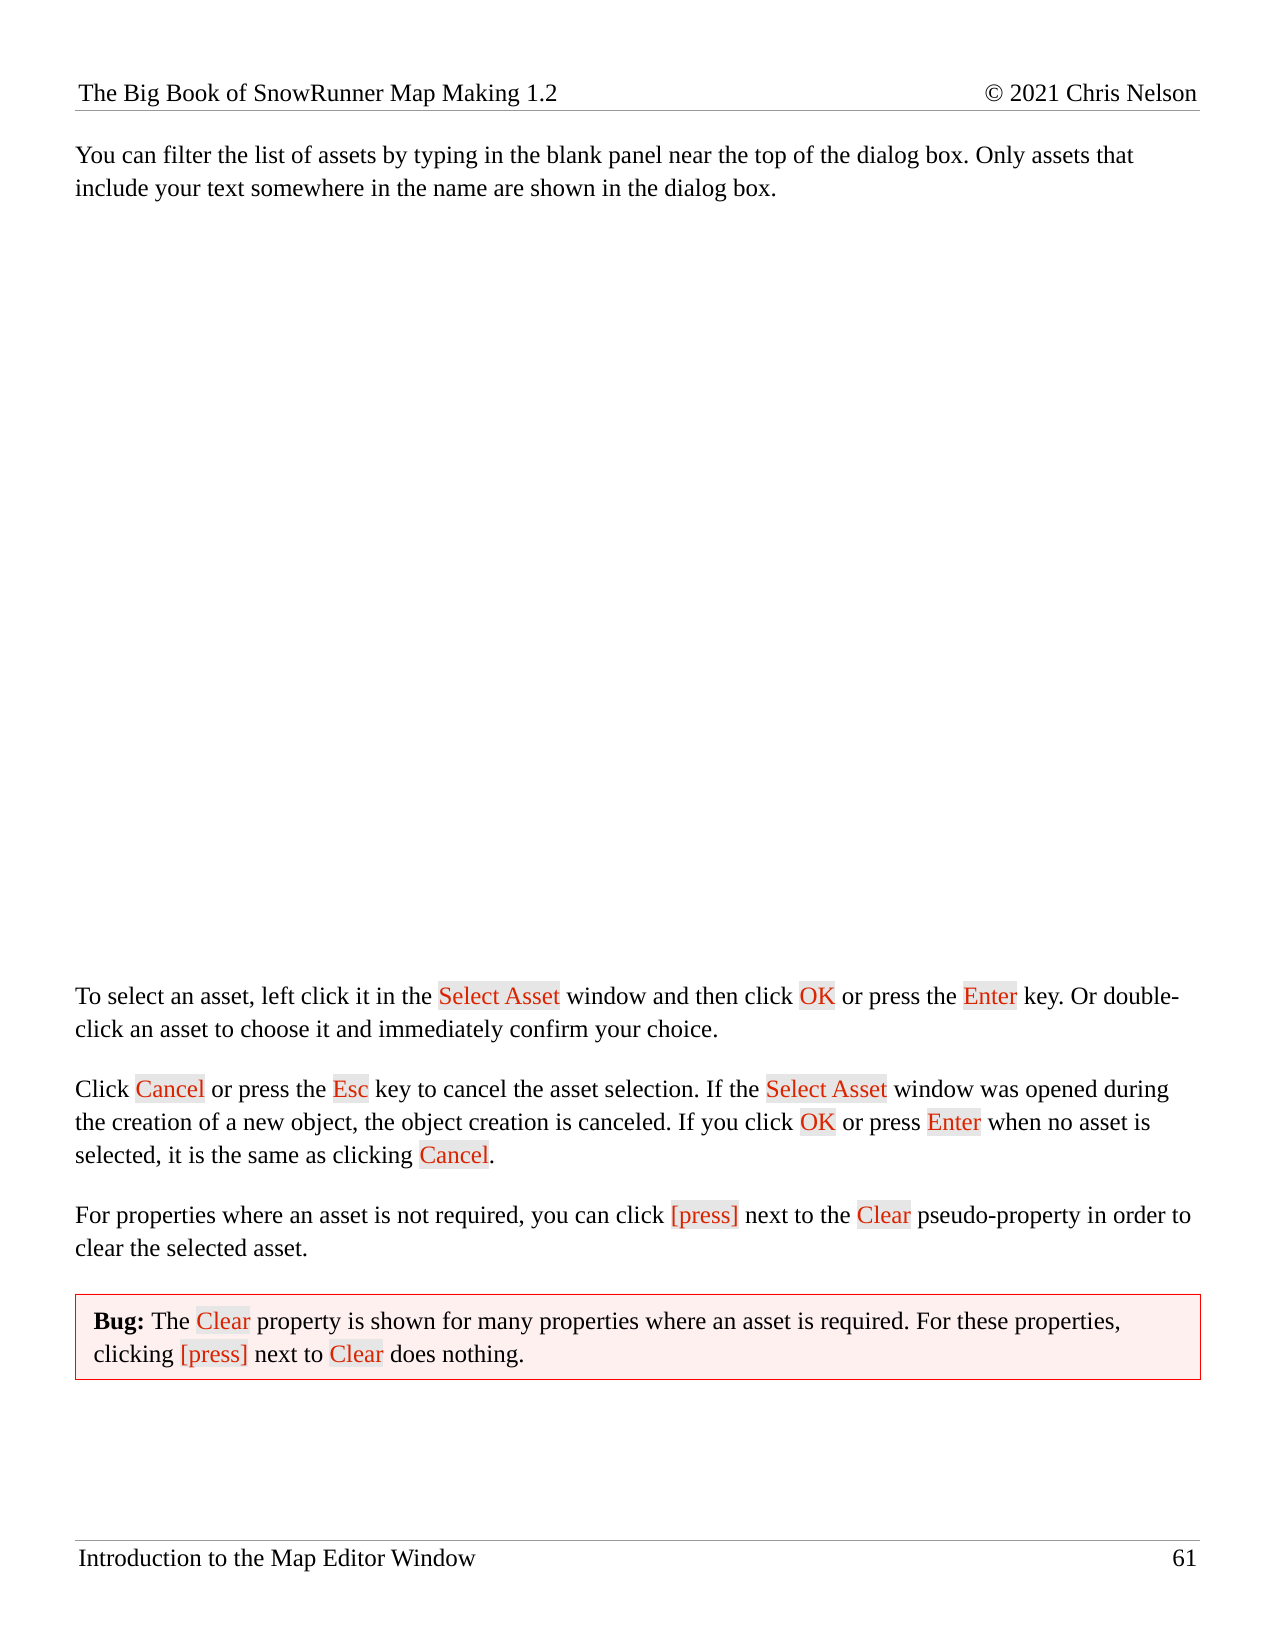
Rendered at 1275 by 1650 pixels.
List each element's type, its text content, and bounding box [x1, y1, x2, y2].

text You can filter the list of assets by typing in the blank panel near the top of the dialog box. Only assets that include your text somewhere in the name are shown in the dialog box. [75, 140, 1200, 202]
list The Clear property is shown for many properties where an asset is required. For these properties, clicking [press] next to Clear does nothing. [76, 1295, 1200, 1379]
text Click Cancel or press the Esc key to cancel the asset selection. If the Select Asset window was opened during the creation of a new object, the object creation is canceled. If you click OK or press Enter when no asset is selected, it is the same as clicking Cancel. [75, 1074, 1200, 1169]
text To select an asset, left click it in the Select Asset window and then click OK or press the Enter key. Or double-click an asset to choose it and immediately confirm your choice. [75, 981, 1200, 1043]
text For properties where an asset is not required, you can click [press] next to the Clear pseudo-property in order to clear the selected asset. [75, 1200, 1200, 1262]
